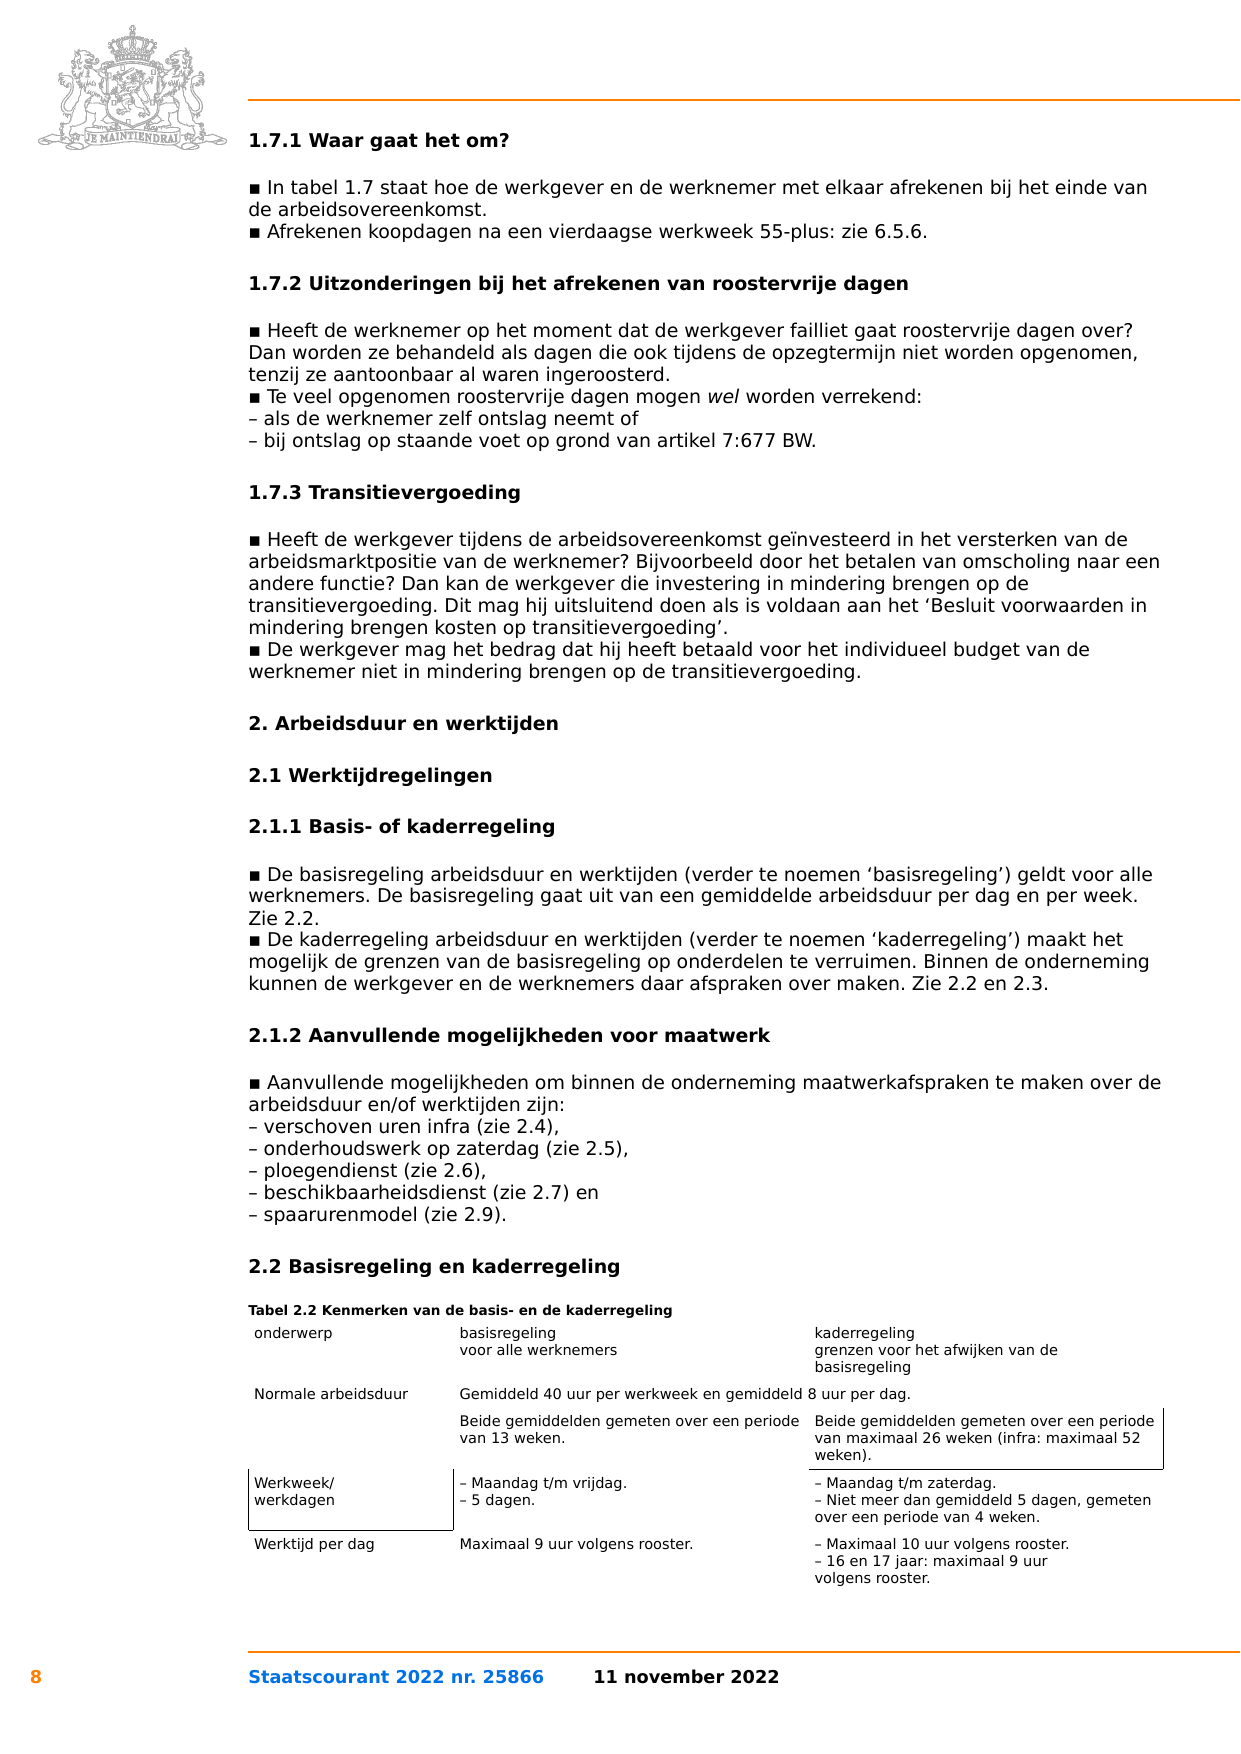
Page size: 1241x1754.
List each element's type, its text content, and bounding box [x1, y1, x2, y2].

subtitle 2.2 Basisregeling en kaderregeling [248, 1256, 1163, 1278]
subtitle 2.1 Werktijdregelingen [248, 764, 1163, 786]
subtitle 1.7.1 Waar gaat het om? [248, 130, 1163, 152]
subtitle 2.1.2 Aanvullende mogelijkheden voor maatwerk [248, 1025, 1163, 1047]
picture [38, 25, 227, 150]
table_cell – Maandag t/m vrijdag. – 5 dagen. [454, 1470, 808, 1530]
text – verschoven uren infra (zie 2.4), [248, 1116, 1163, 1138]
table_cell onderwerp [249, 1320, 453, 1380]
text ▪ De werkgever mag het bedrag dat hij heeft betaald voor het individueel budget van de werknemer niet in mindering brengen op de transitievergoeding. [248, 638, 1163, 682]
table_cell basisregeling voor alle werknemers [454, 1320, 808, 1380]
subtitle 2. Arbeidsduur en werktijden [248, 712, 1163, 734]
text ▪ De kaderregeling arbeidsduur en werktijden (verder te noemen ‘kaderregeling’) maakt het mogelijk de grenzen van de basisregeling op onderdelen te verruimen. Binnen de onderneming kunnen de werkgever en de werknemers daar afspraken over maken. Zie 2.2 en 2.3. [248, 929, 1163, 995]
text – beschikbaarheidsdienst (zie 2.7) en [248, 1182, 1163, 1204]
subtitle 2.1.1 Basis- of kaderregeling [248, 816, 1163, 838]
table_cell Gemiddeld 40 uur per werkweek en gemiddeld 8 uur per dag. [454, 1381, 1163, 1408]
table_cell Beide gemiddelden gemeten over een periode van 13 weken. [454, 1409, 808, 1469]
table_cell Werktijd per dag [249, 1531, 453, 1592]
text ▪ In tabel 1.7 staat hoe de werkgever en de werknemer met elkaar afrekenen bij het einde van de arbeidsovereenkomst. [248, 177, 1163, 221]
text ▪ Heeft de werknemer op het moment dat de werkgever failliet gaat roostervrije dagen over? Dan worden ze behandeld als dagen die ook tijdens de opzegtermijn niet worden opgenomen, tenzij ze aantoonbaar al waren ingeroosterd. [248, 320, 1163, 386]
text – spaarurenmodel (zie 2.9). [248, 1204, 1163, 1226]
text ▪ Aanvullende mogelijkheden om binnen de onderneming maatwerkafspraken te maken over de arbeidsduur en/of werktijden zijn: [248, 1072, 1163, 1116]
table_cell – Maximaal 10 uur volgens rooster. – 16 en 17 jaar: maximaal 9 uur volgens rooster. [809, 1531, 1163, 1592]
subtitle 1.7.2 Uitzonderingen bij het afrekenen van roostervrije dagen [248, 273, 1163, 295]
table_cell Normale arbeidsduur [249, 1381, 453, 1469]
text – ploegendienst (zie 2.6), [248, 1160, 1163, 1182]
text ▪ Te veel opgenomen roostervrije dagen mogen wel worden verrekend: [248, 386, 1163, 408]
text – als de werknemer zelf ontslag neemt of [248, 408, 1163, 430]
subtitle 1.7.3 Transitievergoeding [248, 482, 1163, 504]
table_cell Werkweek/ werkdagen [249, 1470, 453, 1530]
table_cell Beide gemiddelden gemeten over een periode van maximaal 26 weken (infra: maximaal 52 weken). [809, 1409, 1163, 1469]
text ▪ De basisregeling arbeidsduur en werktijden (verder te noemen ‘basisregeling’) geldt voor alle werknemers. De basisregeling gaat uit van een gemiddelde arbeidsduur per dag en per week. Zie 2.2. [248, 863, 1163, 929]
table_cell – Maandag t/m zaterdag. – Niet meer dan gemiddeld 5 dagen, gemeten over een periode van 4 weken. [809, 1470, 1163, 1530]
table_cell Maximaal 9 uur volgens rooster. [454, 1531, 808, 1592]
table_cell kaderregeling grenzen voor het afwijken van de basisregeling [809, 1320, 1163, 1380]
text – onderhoudswerk op zaterdag (zie 2.5), [248, 1138, 1163, 1160]
table_header Tabel 2.2 Kenmerken van de basis- en de kaderregeling [248, 1303, 1163, 1319]
text ▪ Afrekenen koopdagen na een vierdaagse werkweek 55-plus: zie 6.5.6. [248, 221, 1163, 243]
text – bij ontslag op staande voet op grond van artikel 7:677 BW. [248, 430, 1163, 452]
text ▪ Heeft de werkgever tijdens de arbeidsovereenkomst geïnvesteerd in het versterken van de arbeidsmarktpositie van de werknemer? Bijvoorbeeld door het betalen van omscholing naar een andere functie? Dan kan de werkgever die investering in mindering brengen op de transitievergoeding. Dit mag hij uitsluitend doen als is voldaan aan het ‘Besluit voorwaarden in mindering brengen kosten op transitievergoeding’. [248, 529, 1163, 638]
